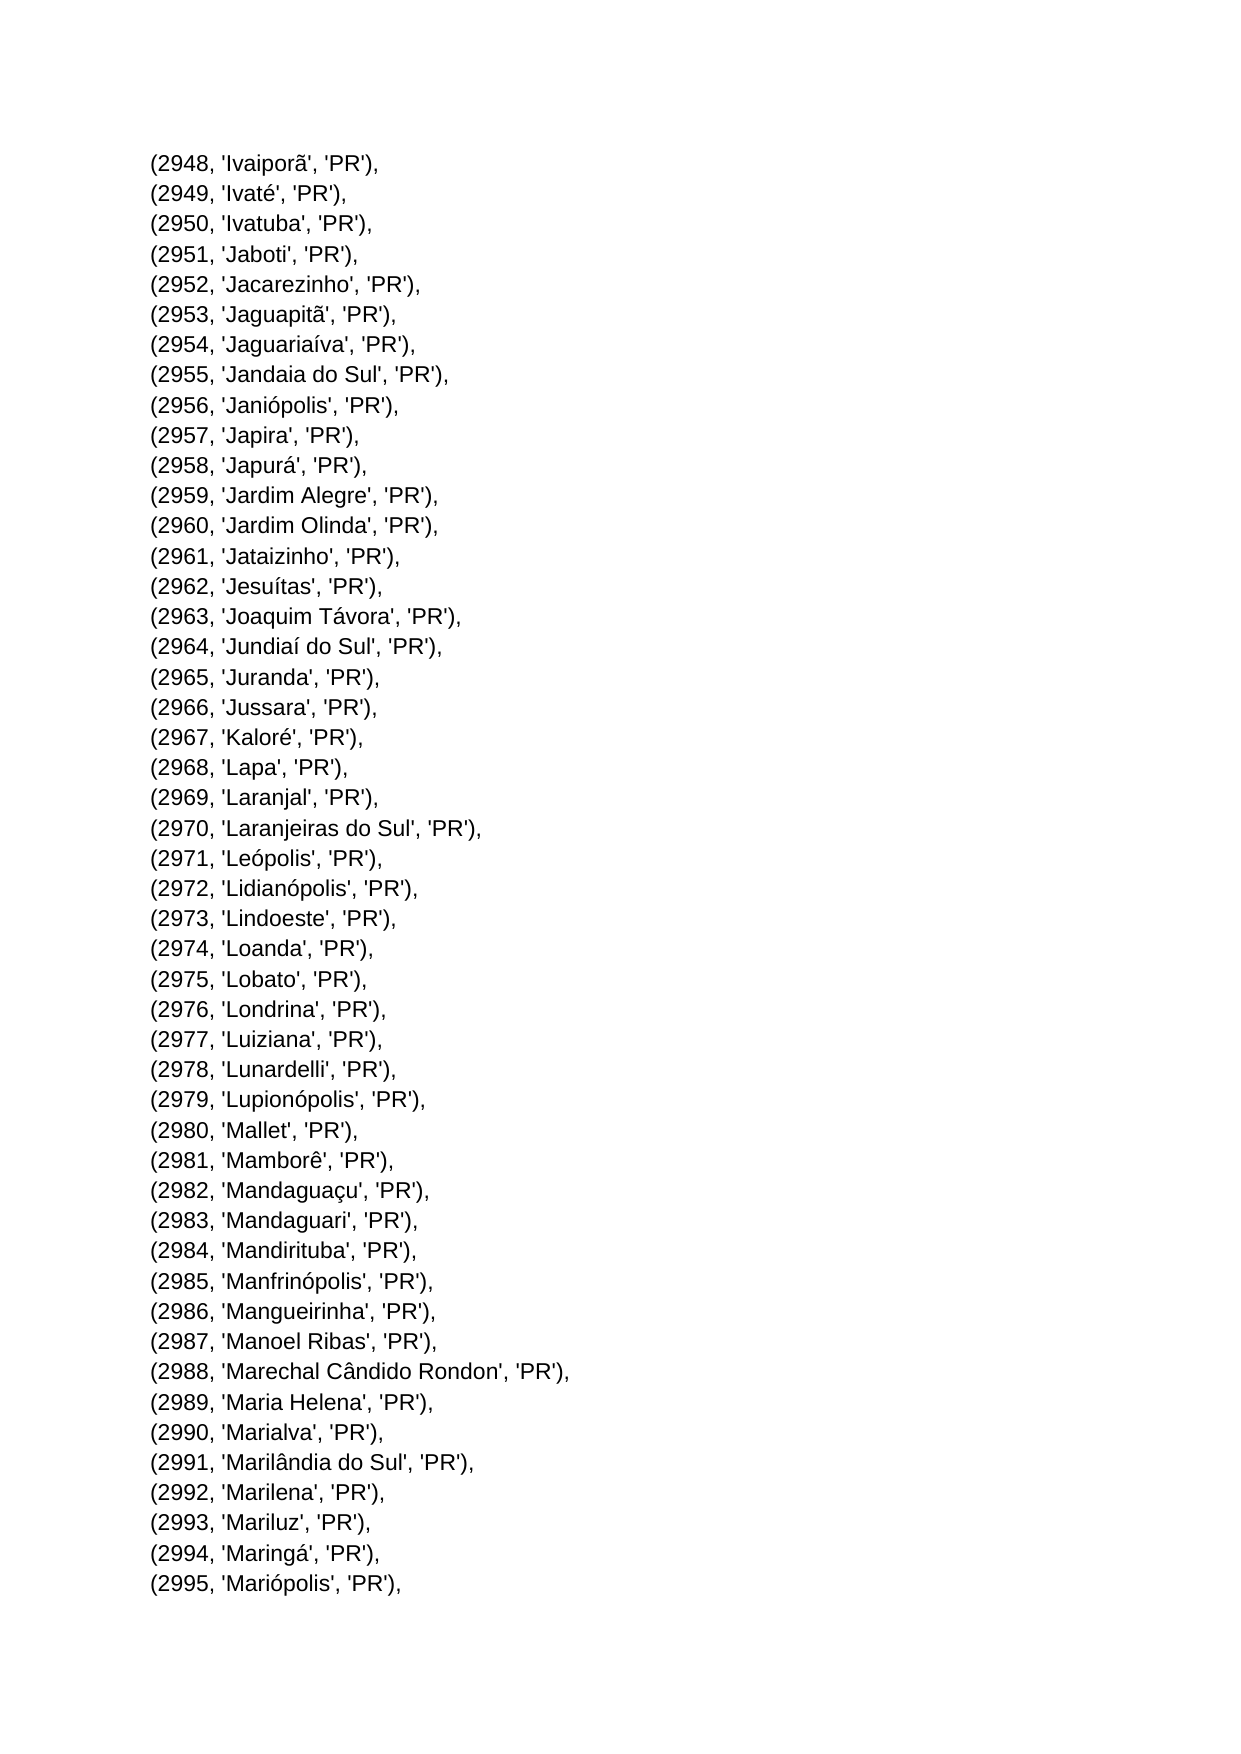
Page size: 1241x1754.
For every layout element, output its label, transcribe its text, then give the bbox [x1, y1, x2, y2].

text (2987, 'Manoel Ribas', 'PR'), [150, 1328, 1090, 1354]
text (2951, 'Jaboti', 'PR'), [150, 241, 1090, 267]
text (2986, 'Mangueirinha', 'PR'), [150, 1298, 1090, 1324]
text (2981, 'Mamborê', 'PR'), [150, 1147, 1090, 1173]
text (2989, 'Maria Helena', 'PR'), [150, 1388, 1090, 1415]
text (2954, 'Jaguariaíva', 'PR'), [150, 331, 1090, 358]
text (2974, 'Loanda', 'PR'), [150, 935, 1090, 962]
text (2970, 'Laranjeiras do Sul', 'PR'), [150, 814, 1090, 841]
text (2980, 'Mallet', 'PR'), [150, 1117, 1090, 1143]
text (2978, 'Lunardelli', 'PR'), [150, 1056, 1090, 1083]
text (2990, 'Marialva', 'PR'), [150, 1419, 1090, 1445]
text (2964, 'Jundiaí do Sul', 'PR'), [150, 633, 1090, 660]
text (2967, 'Kaloré', 'PR'), [150, 724, 1090, 750]
text (2965, 'Juranda', 'PR'), [150, 663, 1090, 690]
text (2977, 'Luiziana', 'PR'), [150, 1026, 1090, 1052]
text (2957, 'Japira', 'PR'), [150, 422, 1090, 448]
text (2966, 'Jussara', 'PR'), [150, 694, 1090, 720]
text (2991, 'Marilândia do Sul', 'PR'), [150, 1449, 1090, 1475]
text (2956, 'Janiópolis', 'PR'), [150, 392, 1090, 418]
text (2960, 'Jardim Olinda', 'PR'), [150, 512, 1090, 539]
text (2995, 'Mariópolis', 'PR'), [150, 1570, 1090, 1596]
text (2958, 'Japurá', 'PR'), [150, 452, 1090, 478]
text (2968, 'Lapa', 'PR'), [150, 754, 1090, 781]
text (2994, 'Maringá', 'PR'), [150, 1539, 1090, 1566]
text (2993, 'Mariluz', 'PR'), [150, 1509, 1090, 1536]
text (2961, 'Jataizinho', 'PR'), [150, 543, 1090, 569]
text (2950, 'Ivatuba', 'PR'), [150, 210, 1090, 237]
text (2985, 'Manfrinópolis', 'PR'), [150, 1268, 1090, 1294]
text (2949, 'Ivaté', 'PR'), [150, 180, 1090, 207]
text (2952, 'Jacarezinho', 'PR'), [150, 271, 1090, 297]
text (2988, 'Marechal Cândido Rondon', 'PR'), [150, 1358, 1090, 1385]
text (2982, 'Mandaguaçu', 'PR'), [150, 1177, 1090, 1203]
text (2969, 'Laranjal', 'PR'), [150, 784, 1090, 811]
text (2971, 'Leópolis', 'PR'), [150, 845, 1090, 871]
text (2962, 'Jesuítas', 'PR'), [150, 573, 1090, 599]
text (2979, 'Lupionópolis', 'PR'), [150, 1086, 1090, 1113]
text (2972, 'Lidianópolis', 'PR'), [150, 875, 1090, 901]
text (2955, 'Jandaia do Sul', 'PR'), [150, 361, 1090, 388]
text (2973, 'Lindoeste', 'PR'), [150, 905, 1090, 932]
text (2984, 'Mandirituba', 'PR'), [150, 1237, 1090, 1264]
text (2975, 'Lobato', 'PR'), [150, 966, 1090, 992]
text (2959, 'Jardim Alegre', 'PR'), [150, 482, 1090, 509]
text (2953, 'Jaguapitã', 'PR'), [150, 301, 1090, 327]
text (2963, 'Joaquim Távora', 'PR'), [150, 603, 1090, 629]
text (2992, 'Marilena', 'PR'), [150, 1479, 1090, 1506]
text (2983, 'Mandaguari', 'PR'), [150, 1207, 1090, 1234]
text (2976, 'Londrina', 'PR'), [150, 996, 1090, 1022]
text (2948, 'Ivaiporã', 'PR'), [150, 150, 1090, 176]
